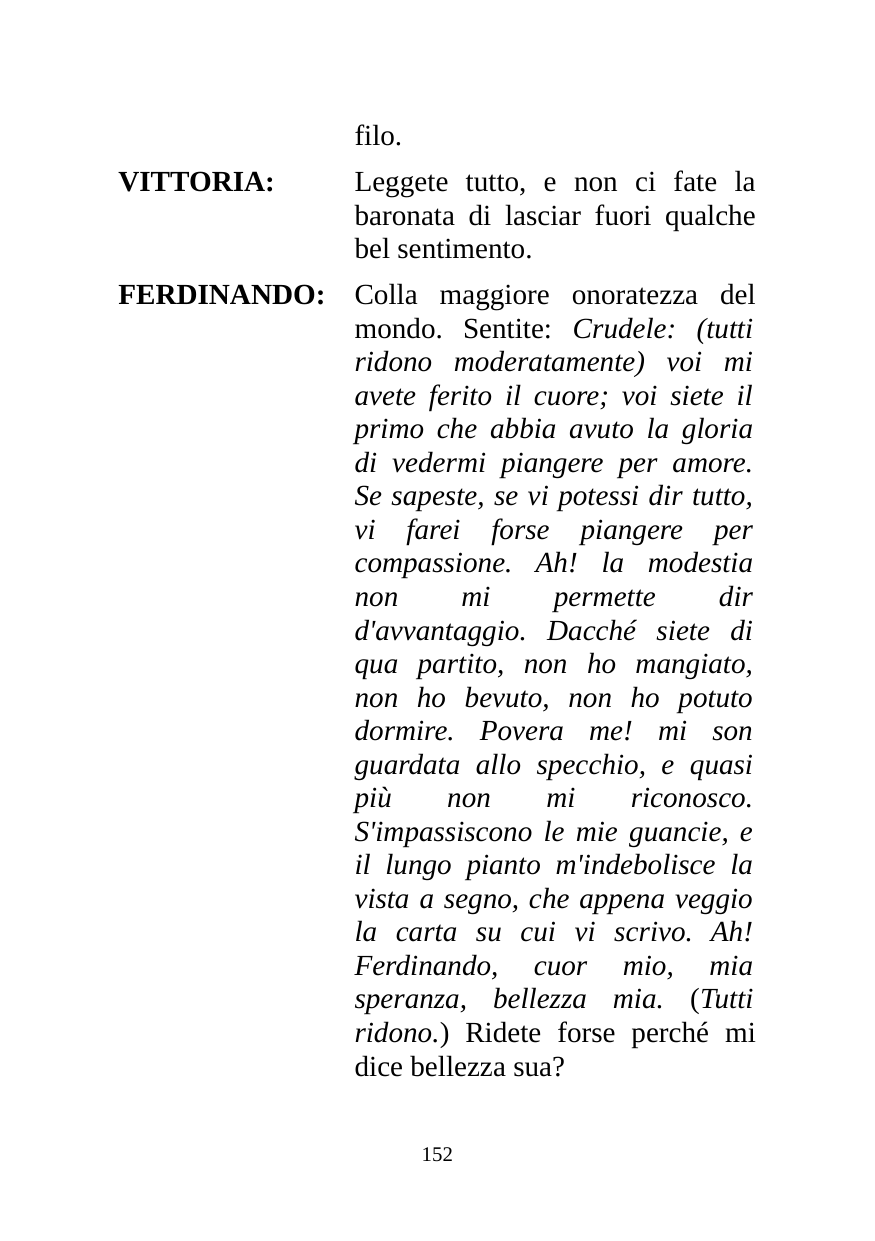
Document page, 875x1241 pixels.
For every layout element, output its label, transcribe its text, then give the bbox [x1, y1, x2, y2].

text filo. [118, 118, 756, 152]
text VITTORIA: Leggete tutto, e non ci fate la baronata di lasciar fuori qualche bel sentimento. [118, 164, 756, 265]
text FERDINANDO: Colla maggiore onoratezza del mondo. Sentite: Crudele: (tutti ridono moderatamente) voi mi avete ferito il cuore; voi siete il primo che abbia avuto la gloria di vedermi piangere per amore. Se sapeste, se vi potessi dir tutto, vi farei forse piangere per compassione. Ah! la modestia non mi permette dir d'avvantaggio. Dacché siete di qua partito, non ho mangiato, non ho bevuto, non ho potuto dormire. Povera me! mi son guardata allo specchio, e quasi più non mi riconosco. S'impassiscono le mie guancie, e il lungo pianto m'indebolisce la vista a segno, che appena veggio la carta su cui vi scrivo. Ah! Ferdinando, cuor mio, mia speranza, bellezza mia. (Tutti ridono.) Ridete forse perché mi dice bellezza sua? [118, 277, 756, 1082]
